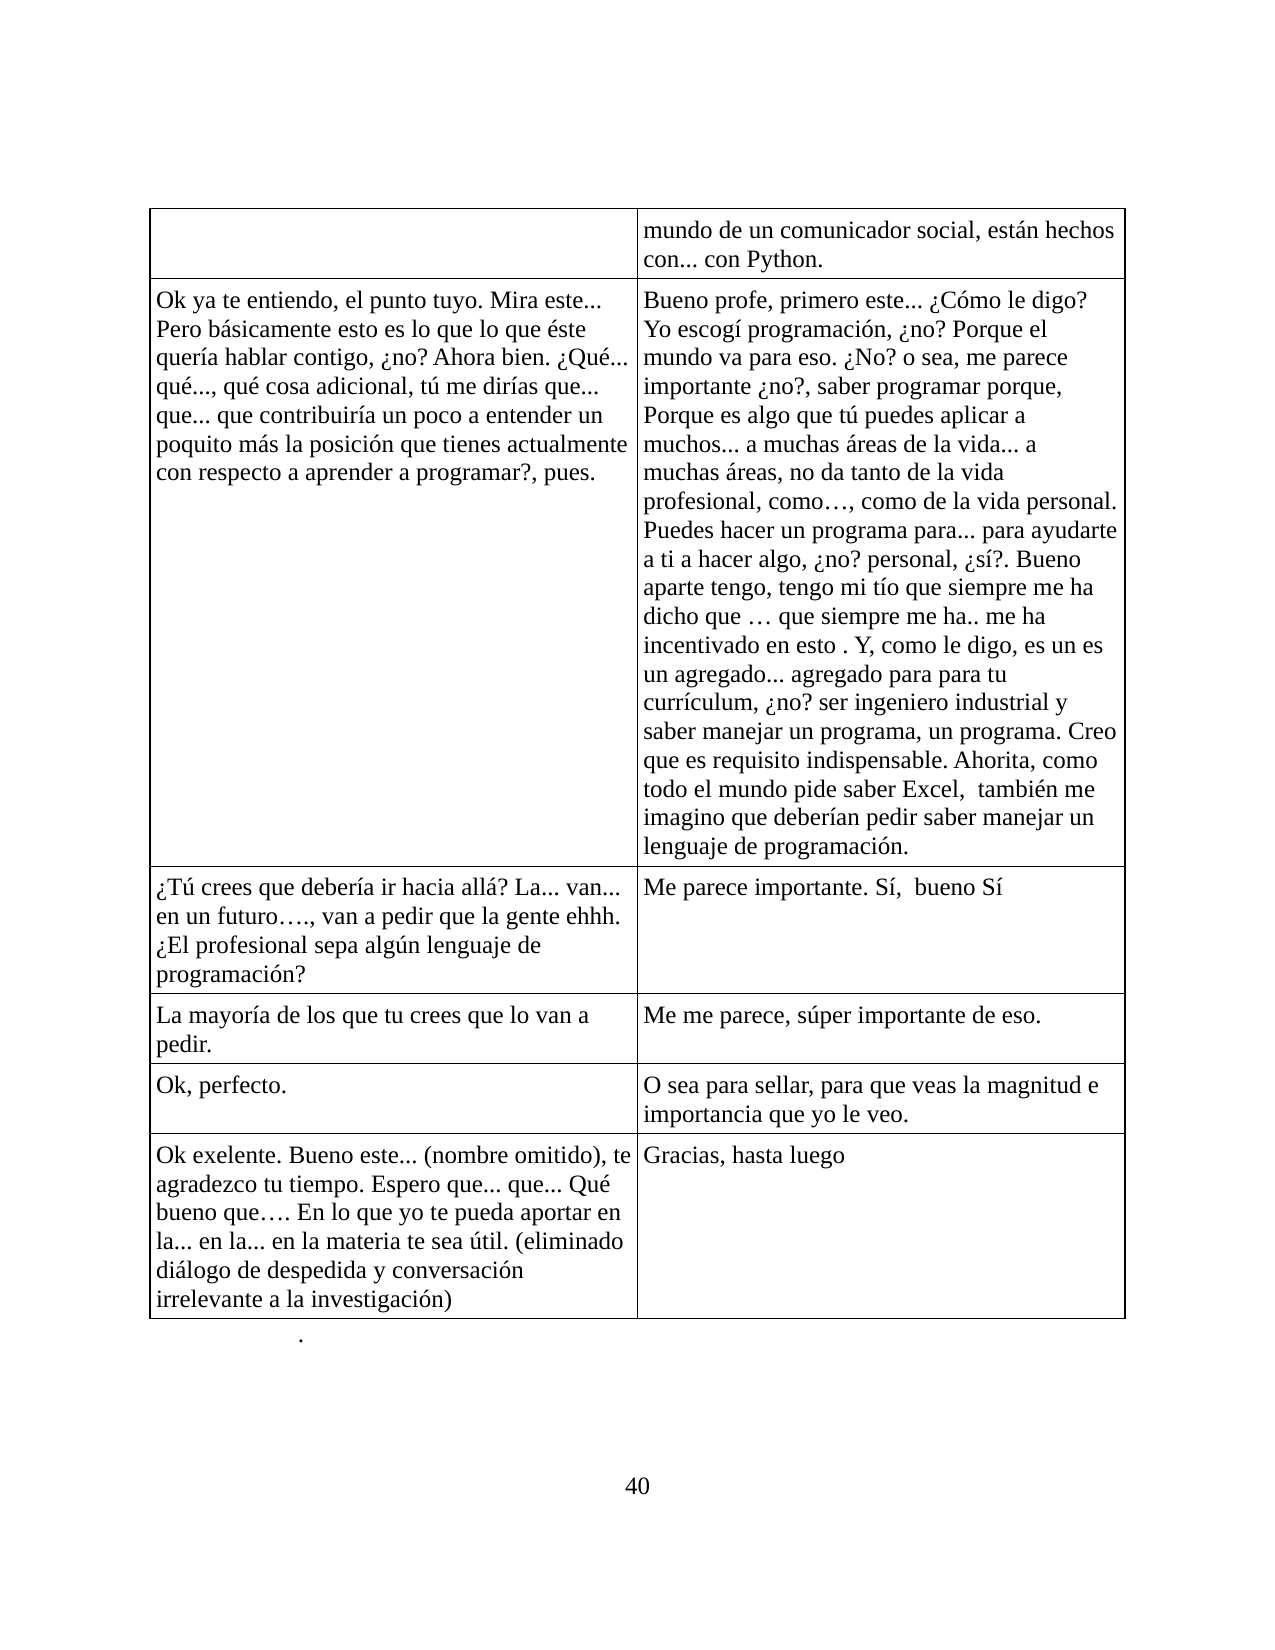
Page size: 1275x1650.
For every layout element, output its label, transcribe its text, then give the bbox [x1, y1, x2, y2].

table_cell Me parece importante. Sí, bueno Sí [638, 867, 1124, 993]
table_cell Ok exelente. Bueno este... (nombre omitido), te agradezco tu tiempo. Espero que... que... Qué bueno que…. En lo que yo te pueda aportar en la... en la... en la materia te sea útil. (eliminado diálogo de despedida y conversación irrelevante a la investigación) [151, 1134, 637, 1318]
table_cell Ok, perfecto. [151, 1064, 637, 1133]
table_cell mundo de un comunicador social, están hechos con... con Python. [638, 209, 1124, 278]
table_cell Me me parece, súper importante de eso. [638, 994, 1124, 1063]
table_cell [151, 209, 637, 278]
table_cell O sea para sellar, para que veas la magnitud e importancia que yo le veo. [638, 1064, 1124, 1133]
table_cell Ok ya te entiendo, el punto tuyo. Mira este... Pero básicamente esto es lo que lo que éste quería hablar contigo, ¿no? Ahora bien. ¿Qué... qué..., qué cosa adicional, tú me dirías que... que... que contribuiría un poco a entender un poquito más la posición que tienes actualmente con respecto a aprender a programar?, pues. [151, 279, 637, 866]
table_cell La mayoría de los que tu crees que lo van a pedir. [151, 994, 637, 1063]
table_cell Gracias, hasta luego [638, 1134, 1124, 1318]
text . [150, 1319, 1125, 1348]
table_cell Bueno profe, primero este... ¿Cómo le digo? Yo escogí programación, ¿no? Porque el mundo va para eso. ¿No? o sea, me parece importante ¿no?, saber programar porque, Porque es algo que tú puedes aplicar a muchos... a muchas áreas de la vida... a muchas áreas, no da tanto de la vida profesional, como…, como de la vida personal. Puedes hacer un programa para... para ayudarte a ti a hacer algo, ¿no? personal, ¿sí?. Bueno aparte tengo, tengo mi tío que siempre me ha dicho que … que siempre me ha.. me ha incentivado en esto . Y, como le digo, es un es un agregado... agregado para para tu currículum, ¿no? ser ingeniero industrial y saber manejar un programa, un programa. Creo que es requisito indispensable. Ahorita, como todo el mundo pide saber Excel, también me imagino que deberían pedir saber manejar un lenguaje de programación. [638, 279, 1124, 866]
table_cell ¿Tú crees que debería ir hacia allá? La... van... en un futuro…., van a pedir que la gente ehhh. ¿El profesional sepa algún lenguaje de programación? [151, 867, 637, 993]
